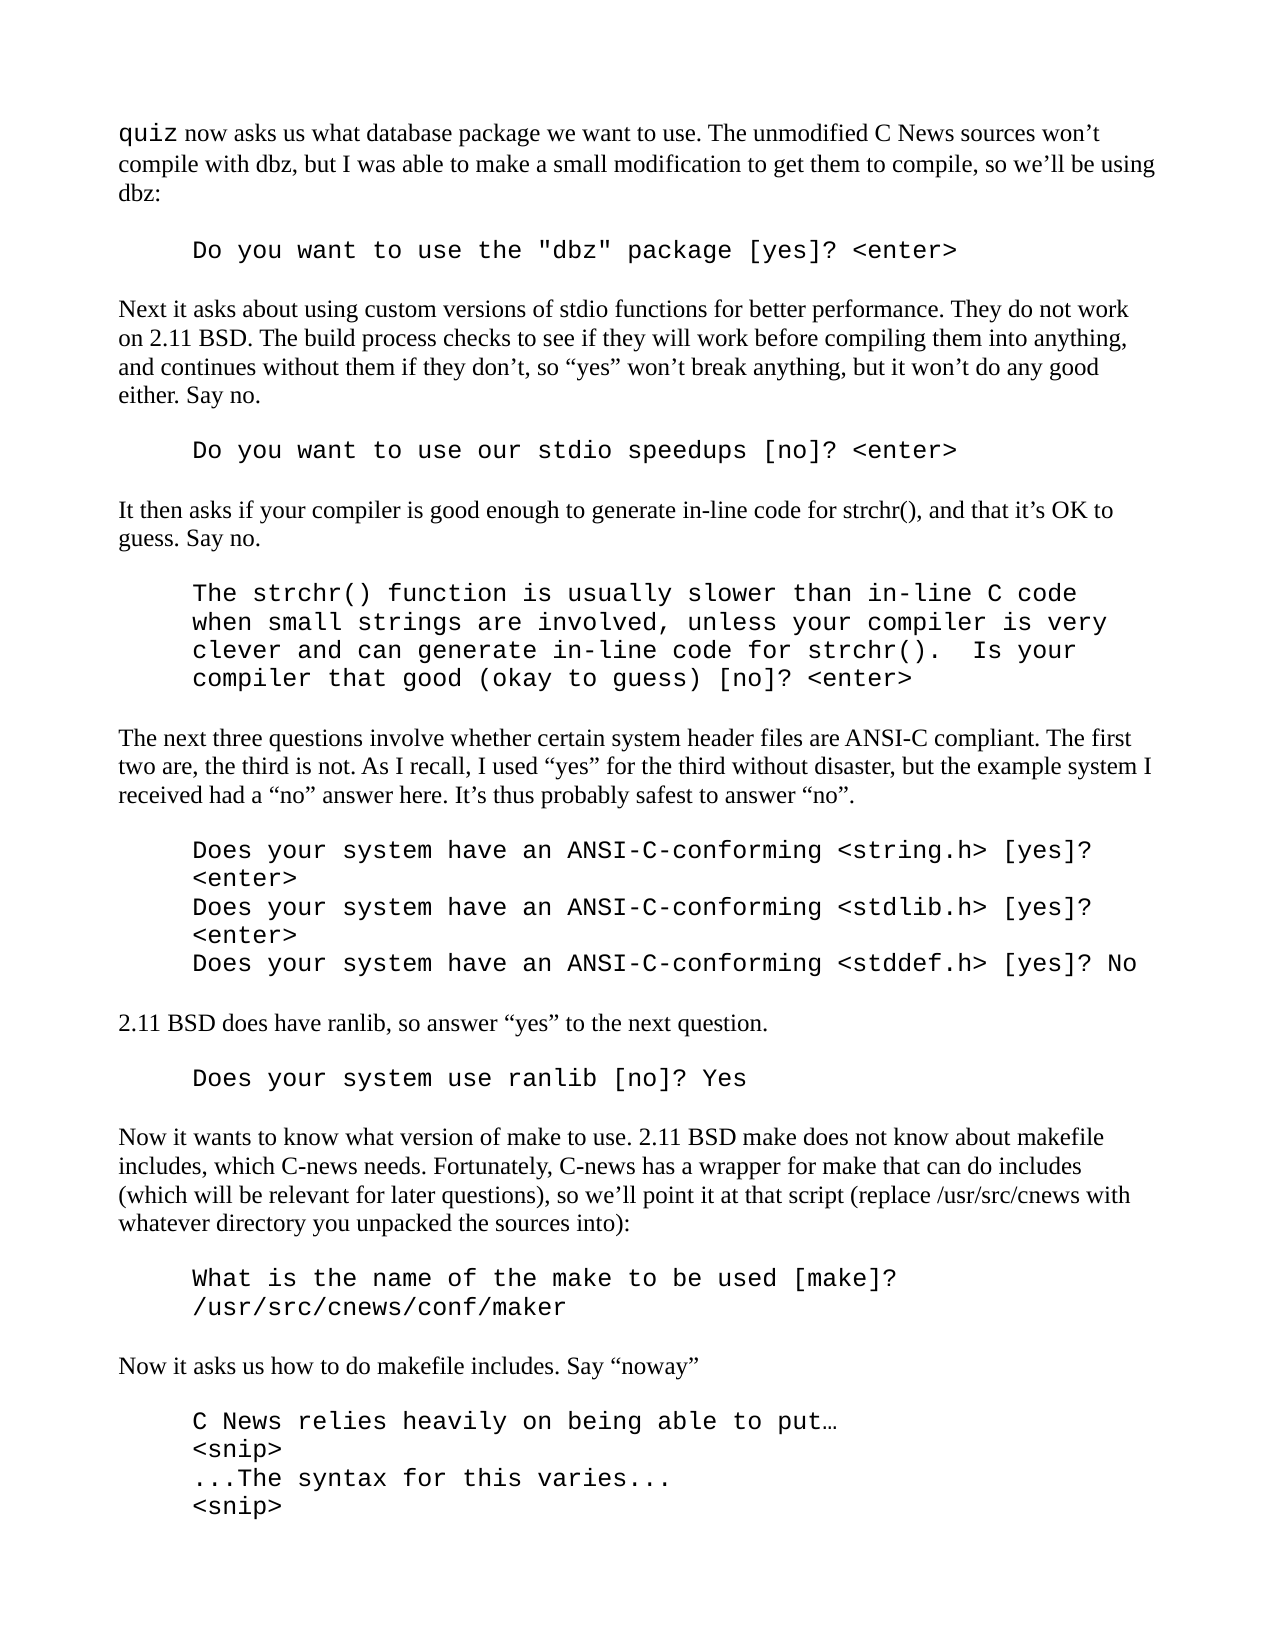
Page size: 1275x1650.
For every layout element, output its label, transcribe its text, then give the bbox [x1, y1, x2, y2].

text Does your system have an ANSI-C-conforming <string.h> [yes]? <enter> [192, 838, 1157, 894]
text Next it asks about using custom versions of stdio functions for better performance. They do not work on 2.11 BSD. The build process checks to see if they will work before compiling them into anything, and continues without them if they don’t, so “yes” won’t break anything, but it won’t do any good either. Say no. [118, 294, 1157, 409]
text when small strings are involved, unless your compiler is very [192, 609, 1157, 638]
text The next three questions involve whether certain system header files are ANSI-C compliant. The first two are, the third is not. As I recall, I used “yes” for the third without disaster, but the example system I received had a “no” answer here. It’s thus probably safest to answer “no”. [118, 723, 1157, 809]
text quiz now asks us what database package we want to use. The unmodified C News sources won’t compile with dbz, but I was able to make a small modification to get them to compile, so we’ll be using dbz: [118, 118, 1157, 206]
text compiler that good (okay to guess) [no]? <enter> [192, 666, 1157, 694]
text Do you want to use our stdio speedups [no]? <enter> [192, 438, 1157, 466]
text clever and can generate in-line code for strchr(). Is your [192, 638, 1157, 666]
text <snip> [192, 1437, 1157, 1465]
text Now it asks us how to do makefile includes. Say “noway” [118, 1351, 1157, 1380]
text <snip> [192, 1493, 1157, 1522]
text 2.11 BSD does have ranlib, so answer “yes” to the next question. [118, 1008, 1157, 1036]
text Does your system have an ANSI-C-conforming <stdlib.h> [yes]? <enter> [192, 894, 1157, 951]
text Does your system use ranlib [no]? Yes [192, 1065, 1157, 1093]
text It then asks if your compiler is good enough to generate in-line code for strchr(), and that it’s OK to guess. Say no. [118, 495, 1157, 552]
text Does your system have an ANSI-C-conforming <stddef.h> [yes]? No [192, 951, 1157, 979]
text ...The syntax for this varies... [192, 1465, 1157, 1493]
text C News relies heavily on being able to put… [192, 1408, 1157, 1437]
text Now it wants to know what version of make to use. 2.11 BSD make does not know about makefile includes, which C-news needs. Fortunately, C-news has a wrapper for make that can do includes (which will be relevant for later questions), so we’ll point it at that script (replace /usr/src/cnews with whatever directory you unpacked the sources into): [118, 1122, 1157, 1237]
text What is the name of the make to be used [make]? /usr/src/cnews/conf/maker [192, 1266, 1157, 1323]
text The strchr() function is usually slower than in-line C code [192, 581, 1157, 609]
text Do you want to use the "dbz" package [yes]? <enter> [118, 235, 1157, 266]
